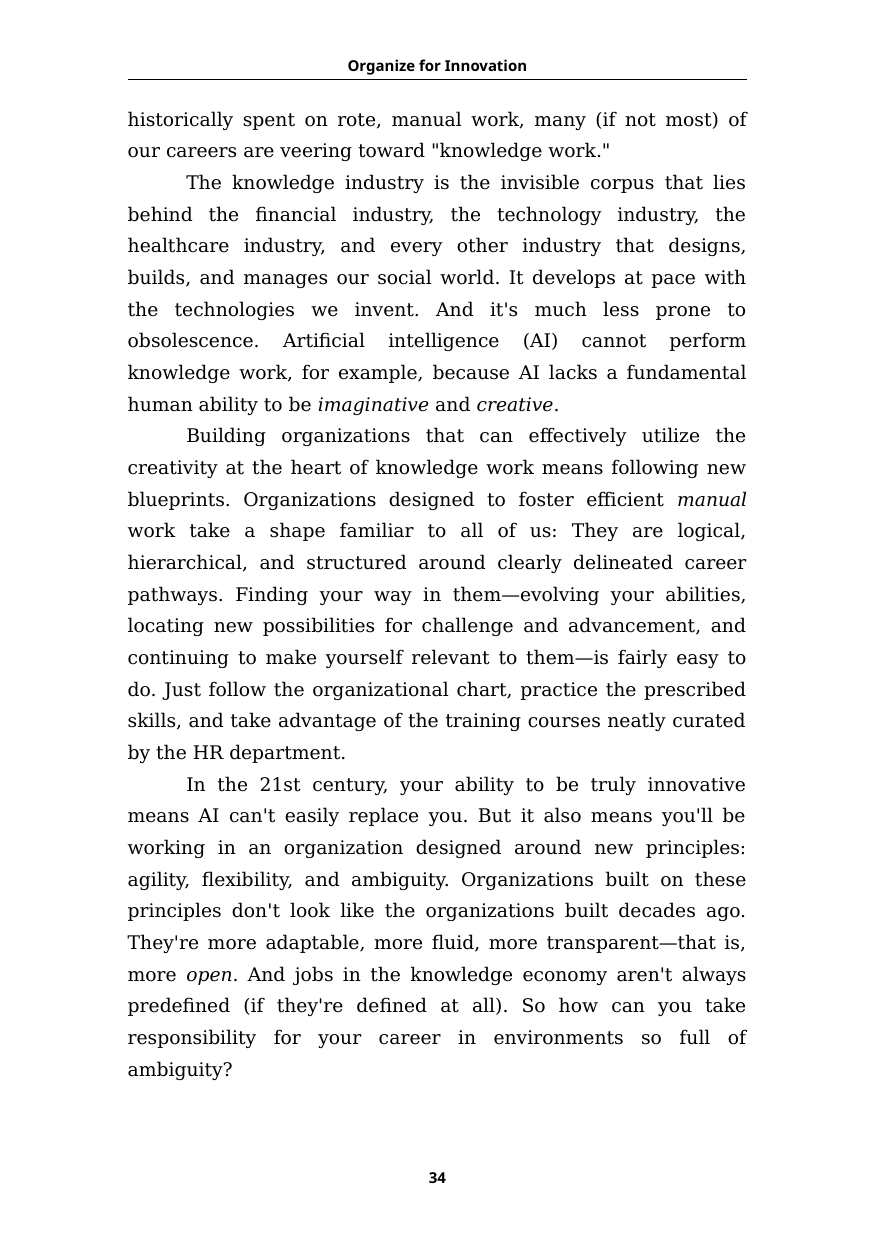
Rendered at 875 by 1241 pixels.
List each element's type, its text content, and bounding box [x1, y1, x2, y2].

text historically spent on rote, manual work, many (if not most) of our careers are veering toward "knowledge work." [127, 109, 747, 162]
text Building organizations that can effectively utilize the creativity at the heart of knowledge work means following new blueprints. Organizations designed to foster efficient manual work take a shape familiar to all of us: They are logical, hierarchical, and structured around clearly delineated career pathways. Finding your way in them—evolving your abilities, locating new possibilities for challenge and advancement, and continuing to make yourself relevant to them—is fairly easy to do. Just follow the organizational chart, practice the prescribed skills, and take advantage of the training courses neatly curated by the HR department. [127, 425, 747, 764]
text The knowledge industry is the invisible corpus that lies behind the financial industry, the technology industry, the healthcare industry, and every other industry that designs, builds, and manages our social world. It develops at pace with the technologies we invent. And it's much less prone to obsolescence. Artificial intelligence (AI) cannot perform knowledge work, for example, because AI lacks a fundamental human ability to be imaginative and creative. [127, 172, 747, 416]
text In the 21st century, your ability to be truly innovative means AI can't easily replace you. But it also means you'll be working in an organization designed around new principles: agility, flexibility, and ambiguity. Organizations built on these principles don't look like the organizations built decades ago. They're more adaptable, more fluid, more transparent—that is, more open. And jobs in the knowledge economy aren't always predefined (if they're defined at all). So how can you take responsibility for your career in environments so full of ambiguity? [127, 774, 747, 1081]
